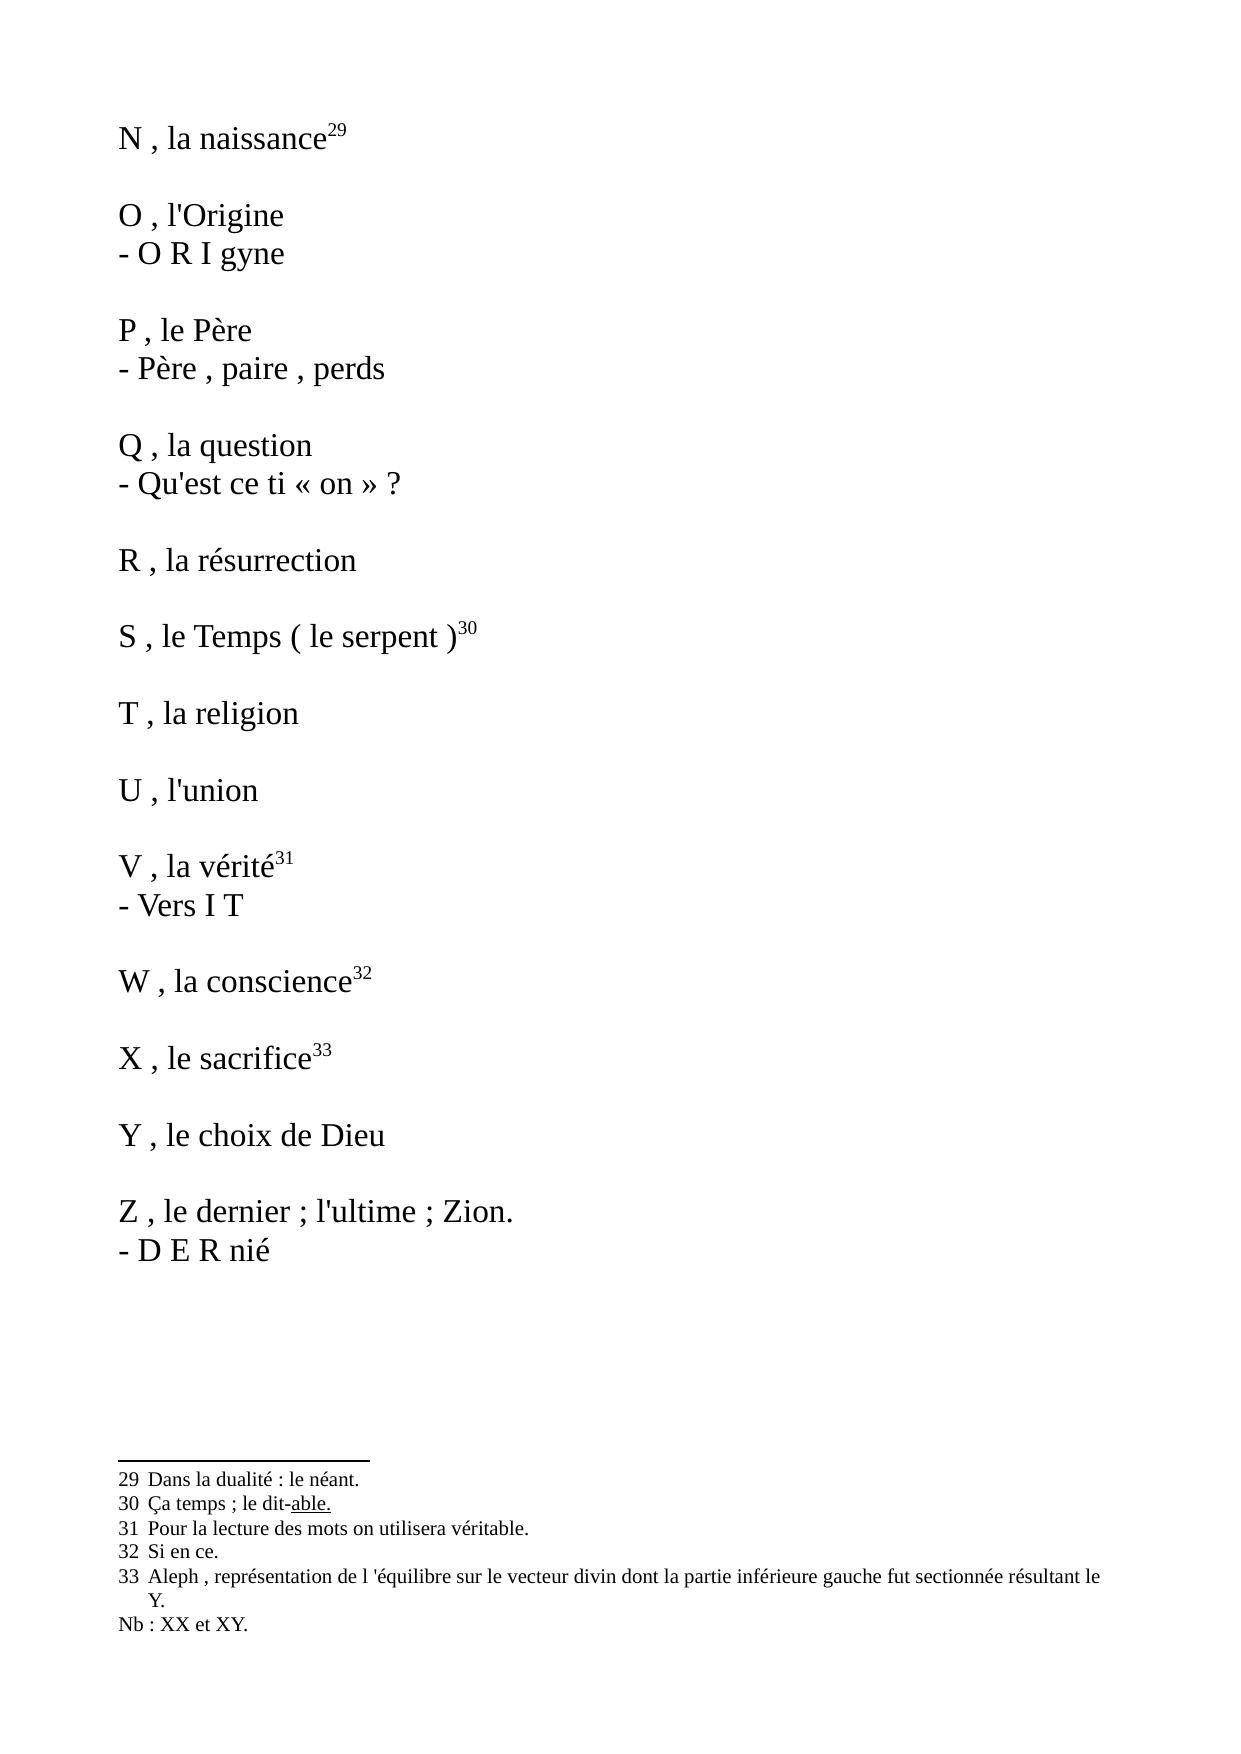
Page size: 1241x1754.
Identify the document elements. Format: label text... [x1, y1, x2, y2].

text X , le sacrifice [118, 1038, 1122, 1076]
text U , l'union [118, 770, 1122, 808]
text - D E R nié [118, 1230, 1122, 1268]
text - Père , paire , perds [118, 348, 1122, 386]
text Aleph , représentation de l 'équilibre sur le vecteur divin dont la partie inférieure gauche fut sectionnée résultant le Y. [118, 1563, 1122, 1612]
text Z , le dernier ; l'ultime ; Zion. [118, 1191, 1122, 1230]
text P , le Père [118, 310, 1122, 348]
text Pour la lecture des mots on utilisera véritable. [118, 1515, 1122, 1539]
text Dans la dualité : le néant. [118, 1467, 1122, 1491]
text - O R I gyne [118, 233, 1122, 271]
text - Qu'est ce ti « on » ? [118, 463, 1122, 501]
text Ça temps ; le dit-able. [118, 1491, 1122, 1515]
text R , la résurrection [118, 540, 1122, 578]
text Q , la question [118, 425, 1122, 463]
text W , la conscience [118, 961, 1122, 1000]
text S , le Temps ( le serpent ) [118, 616, 1122, 655]
text O , l'Origine [118, 195, 1122, 233]
text T , la religion [118, 693, 1122, 731]
text Si en ce. [118, 1539, 1122, 1563]
text Nb : XX et XY. [118, 1612, 1122, 1636]
text Y , le choix de Dieu [118, 1115, 1122, 1153]
text N , la naissance [118, 118, 1122, 156]
text - Vers I T [118, 885, 1122, 923]
text V , la vérité [118, 846, 1122, 885]
